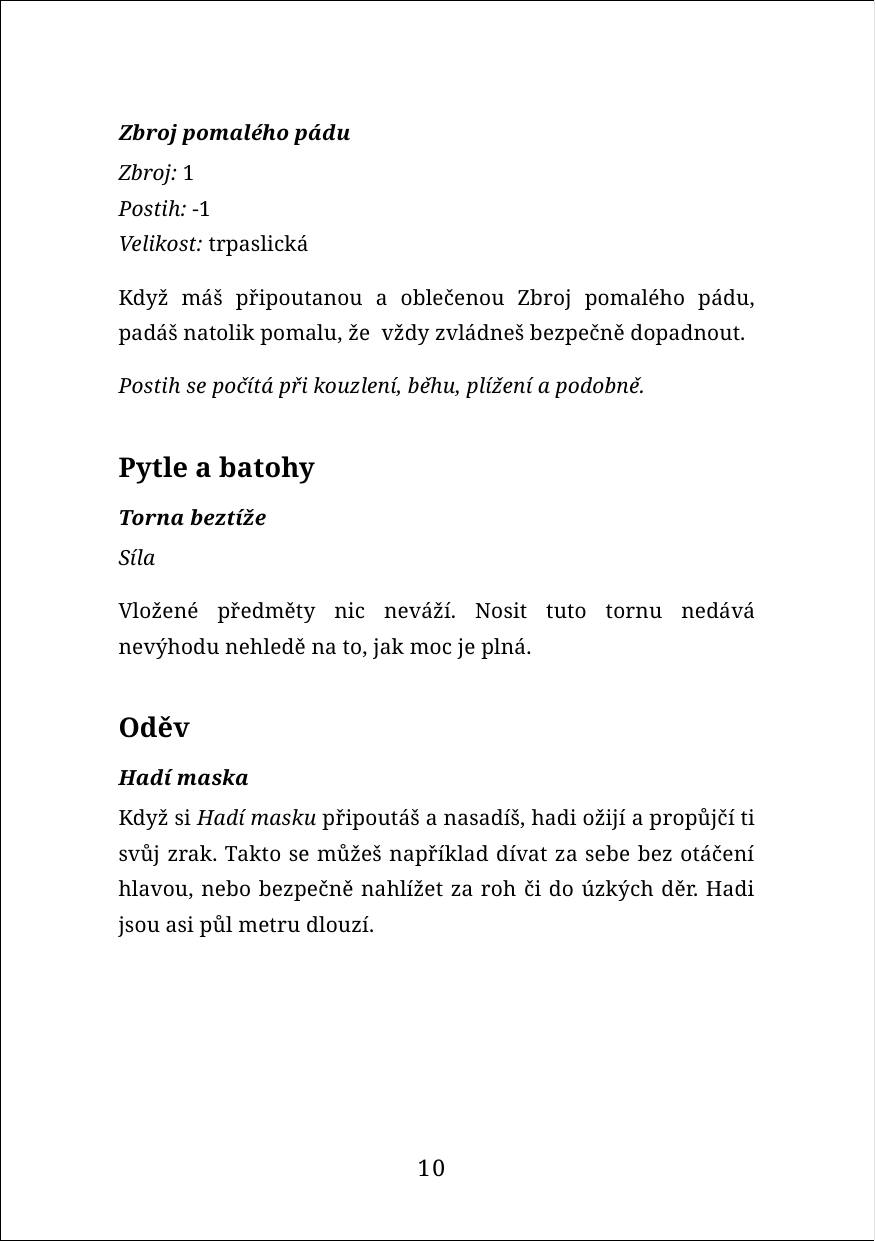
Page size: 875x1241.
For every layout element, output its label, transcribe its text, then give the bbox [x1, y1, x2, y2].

subtitle Zbroj pomalého pádu [118, 118, 756, 147]
text Síla [118, 543, 756, 572]
text Když si Hadí masku připoutáš a nasadíš, hadi ožijí a propůjčí ti svůj zrak. Takto se můžeš například dívat za sebe bez otáčení hlavou, nebo bezpečně nahlížet za roh či do úzkých děr. Hadi jsou asi půl metru dlouzí. [118, 803, 756, 938]
subtitle Pytle a batohy [118, 448, 756, 485]
subtitle Oděv [118, 709, 756, 746]
text Zbroj: 1 Postih: -1 Velikost: trpaslická [118, 158, 756, 258]
text Vložené předměty nic neváží. Nosit tuto tornu nedává nevýhodu nehledě na to, jak moc je plná. [118, 596, 756, 660]
text Když máš připoutanou a oblečenou Zbroj pomalého pádu, padáš natolik pomalu, že vždy zvládneš bezpečně dopadnout. [118, 283, 756, 347]
subtitle Torna beztíže [118, 503, 756, 531]
subtitle Hadí maska [118, 763, 756, 792]
text Postih se počítá při kouzlení, běhu, plížení a podobně. [118, 371, 756, 400]
